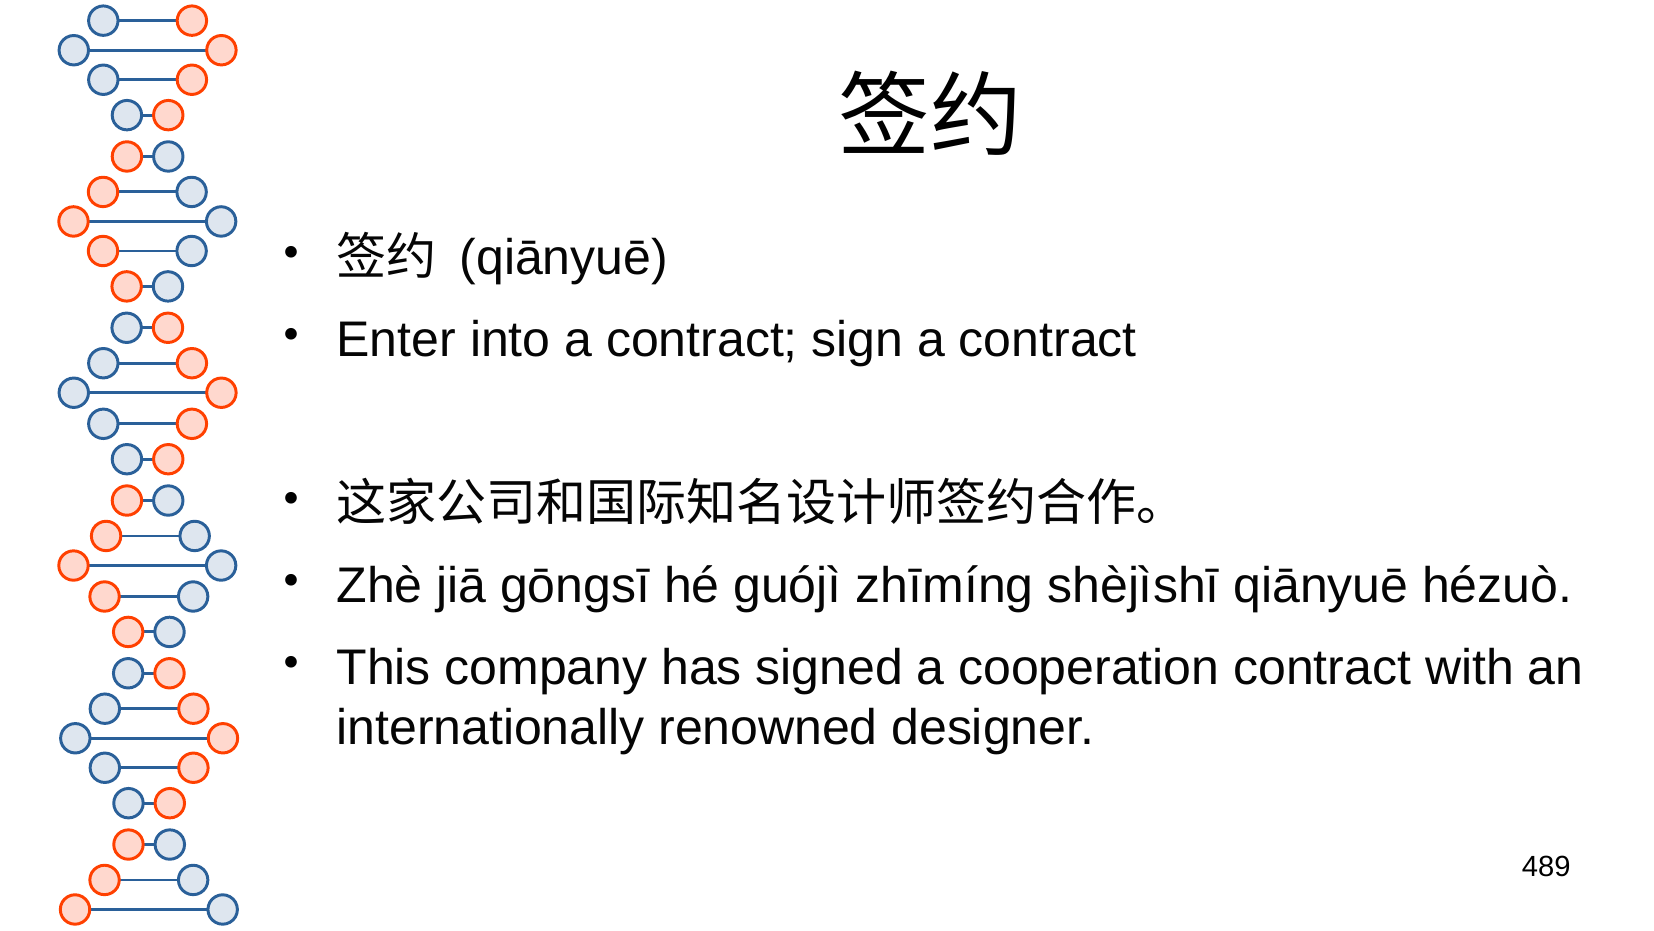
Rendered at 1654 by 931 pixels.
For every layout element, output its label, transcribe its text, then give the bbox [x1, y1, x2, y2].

title 签约 [265, 35, 1595, 189]
list 签约 (qiānyuē) Enter into a contract; sign a contract 这家公司和国际知名设计师签约合作。 Zhè jiā gōngsī hé guójì zhīmíng shèjìshī qiānyuē hézuò. This company has signed a cooperation contract with an internationally renowned designer. [265, 224, 1595, 764]
